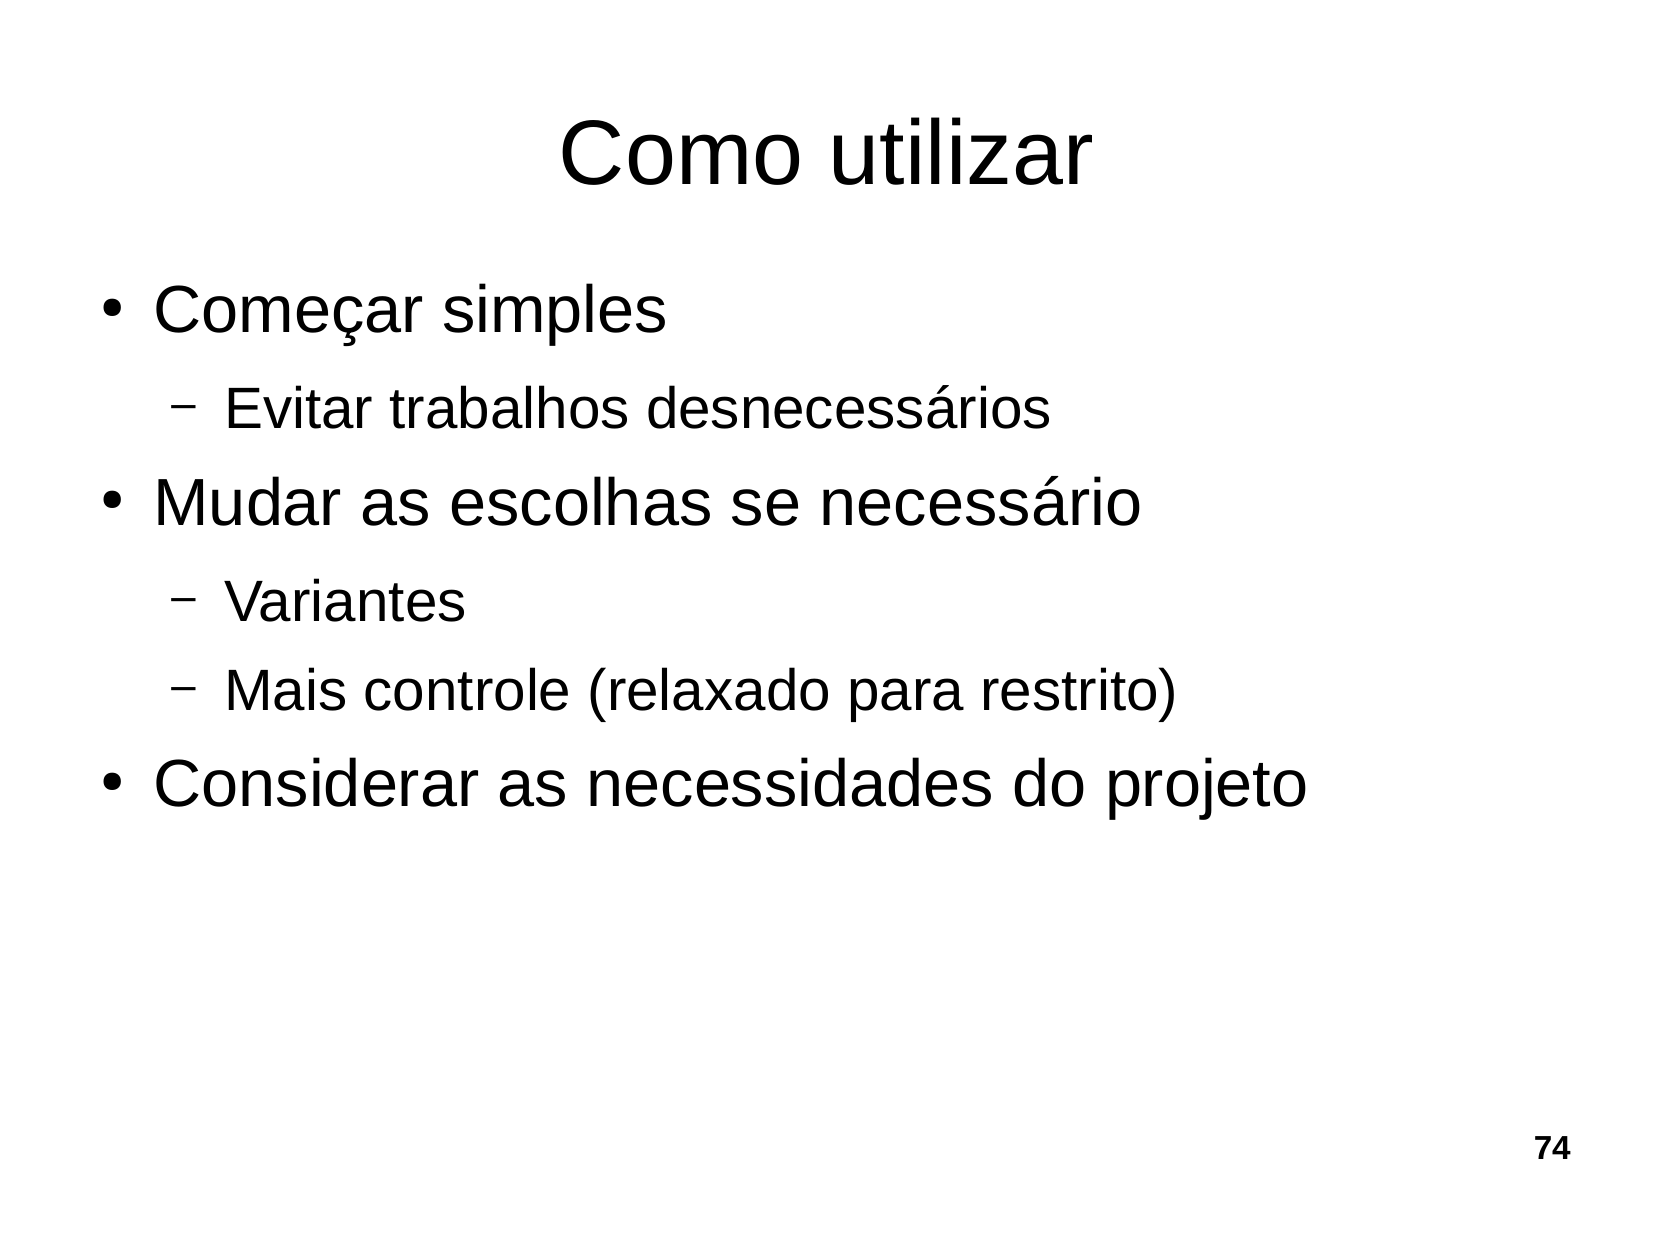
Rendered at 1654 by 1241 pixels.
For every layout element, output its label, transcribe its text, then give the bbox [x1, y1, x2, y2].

list Começar simples Evitar trabalhos desnecessários Mudar as escolhas se necessário Variantes Mais controle (relaxado para restrito) Considerar as necessidades do projeto [82, 271, 1571, 1111]
title Como utilizar [82, 49, 1571, 257]
